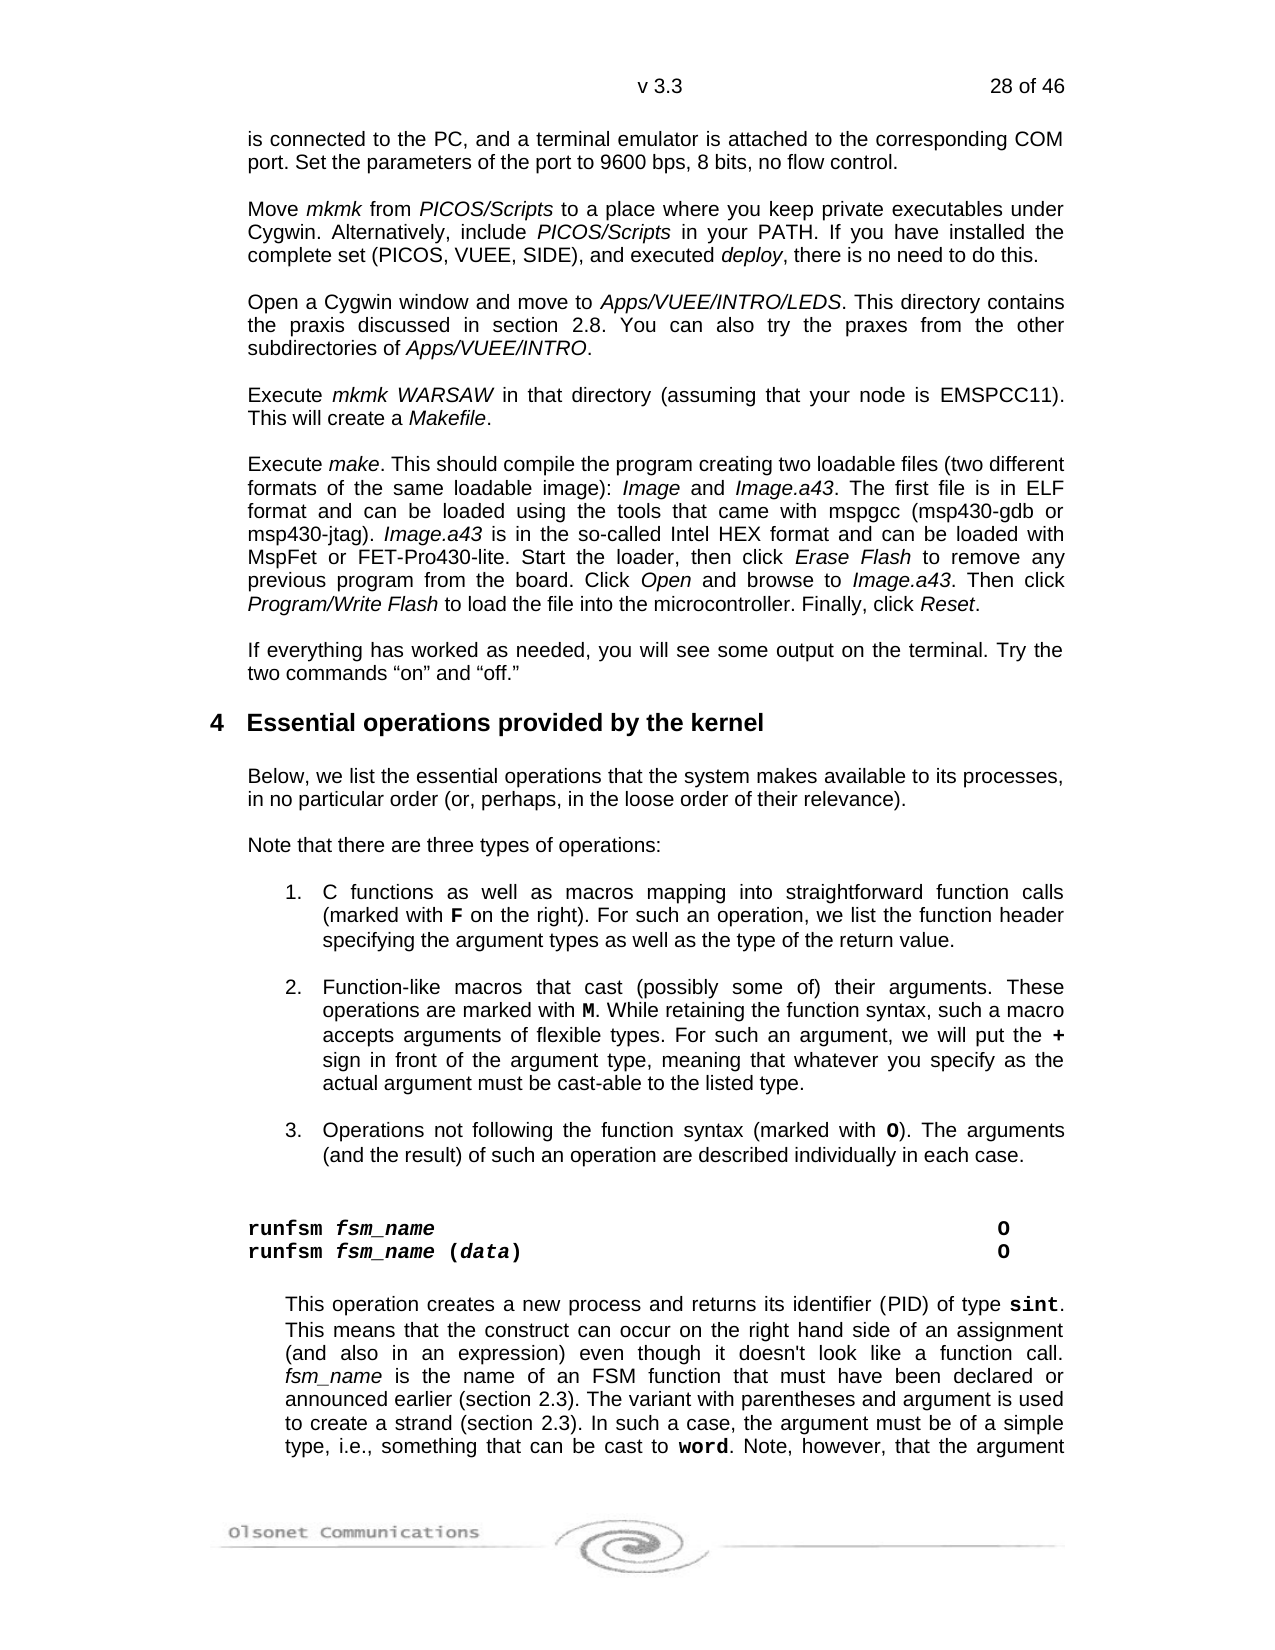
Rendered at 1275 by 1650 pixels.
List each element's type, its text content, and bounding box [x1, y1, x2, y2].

text runfsm fsm_name O [247, 1218, 1065, 1241]
text runfsm fsm_name (data) O [247, 1241, 1065, 1265]
list C functions as well as macros mapping into straightforward function calls (marked with F on the right). For such an operation, we list the function header specifying the argument types as well as the type of the return value. [285, 880, 1065, 952]
text is connected to the PC, and a terminal emulator is attached to the corresponding COM port. Set the parameters of the port to 9600 bps, 8 bits, no flow control. [247, 128, 1065, 174]
text This operation creates a new process and returns its identifier (PID) of type sint. This means that the construct can occur on the right hand side of an assignment (and also in an expression) even though it doesn't look like a function call. fsm_name is the name of an FSM function that must have been declared or announced earlier (section 2.3). The variant with parentheses and argument is used to create a strand (section 2.3). In such a case, the argument must be of a simple type, i.e., something that can be cast to word. Note, however, that the argument [285, 1293, 1065, 1459]
text If everything has worked as needed, you will see some output on the terminal. Try the two commands “on” and “off.” [247, 639, 1065, 685]
list Operations not following the function syntax (marked with O). The arguments (and the result) of such an operation are described individually in each case. [285, 1118, 1065, 1167]
text Note that there are three types of operations: [247, 834, 1065, 857]
subtitle Essential operations provided by the kernel [210, 708, 1065, 736]
picture [210, 1504, 1065, 1596]
text Move mkmk from PICOS/Scripts to a place where you keep private executables under Cygwin. Alternatively, include PICOS/Scripts in your PATH. If you have installed the complete set (PICOS, VUEE, SIDE), and executed deploy, there is no need to do this. [247, 197, 1065, 267]
list Function-like macros that cast (possibly some of) their arguments. These operations are marked with M. While retaining the function syntax, such a macro accepts arguments of flexible types. For such an argument, we will put the + sign in front of the argument type, meaning that whatever you specify as the actual argument must be cast-able to the listed type. [285, 975, 1065, 1095]
text Below, we list the essential operations that the system makes available to its processes, in no particular order (or, perhaps, in the loose order of their relevance). [247, 764, 1065, 811]
text Open a Cygwin window and move to Apps/VUEE/INTRO/LEDS. This directory contains the praxis discussed in section 2.8. You can also try the praxes from the other subdirectories of Apps/VUEE/INTRO. [247, 290, 1065, 360]
text Execute make. This should compile the program creating two loadable files (two different formats of the same loadable image): Image and Image.a43. The first file is in ELF format and can be loaded using the tools that came with mspgcc (msp430-gdb or msp430-jtag). Image.a43 is in the so-called Intel HEX format and can be loaded with MspFet or FET-Pro430-lite. Start the loader, then click Erase Flash to remove any previous program from the board. Click Open and browse to Image.a43. Then click Program/Write Flash to load the file into the microcontroller. Finally, click Reset. [247, 453, 1065, 616]
text Execute mkmk WARSAW in that directory (assuming that your node is EMSPCC11). This will create a Makefile. [247, 383, 1065, 430]
